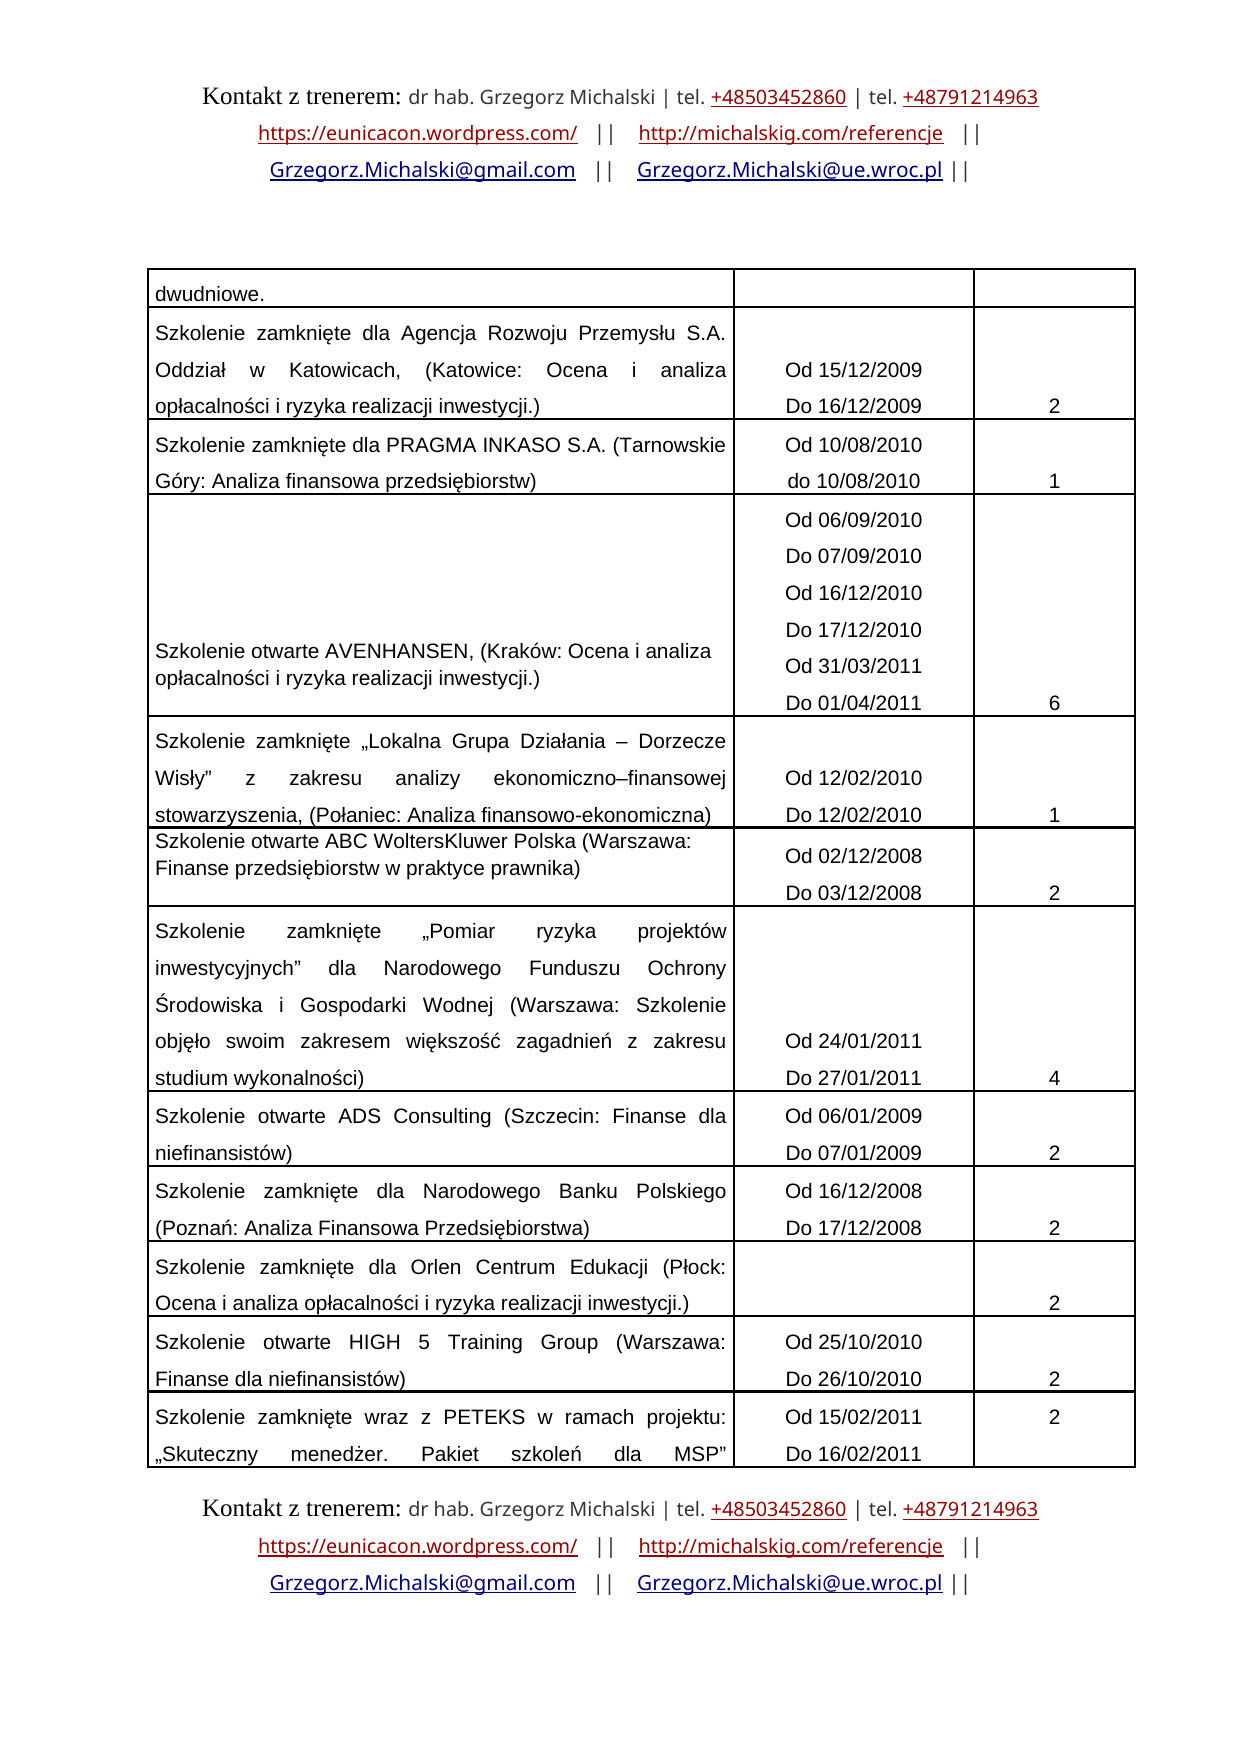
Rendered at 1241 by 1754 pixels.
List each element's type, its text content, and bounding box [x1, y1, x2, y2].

table_cell Szkolenie otwarte ADS Consulting (Szczecin: Finanse dla niefinansistów) [149, 1092, 733, 1165]
table_cell Szkolenie zamknięte dla Narodowego Banku Polskiego (Poznań: Analiza Finansowa Przedsiębiorstwa) [149, 1167, 733, 1240]
table_cell 2 [975, 1317, 1134, 1390]
table_cell Od 10/08/2010 do 10/08/2010 [735, 420, 973, 493]
table_cell Od 15/02/2011 Do 16/02/2011 [735, 1393, 973, 1466]
table_cell Od 25/10/2010 Do 26/10/2010 [735, 1317, 973, 1390]
table_cell [735, 1242, 973, 1315]
table_cell Od 16/12/2008 Do 17/12/2008 [735, 1167, 973, 1240]
table_cell 2 [975, 1092, 1134, 1165]
table_cell Szkolenie otwarte AVENHANSEN, (Kraków: Ocena i analiza opłacalności i ryzyka realizacji inwestycji.) [149, 495, 733, 714]
table_cell Szkolenie zamknięte dla Agencja Rozwoju Przemysłu S.A. Oddział w Katowicach, (Katowice: Ocena i analiza opłacalności i ryzyka realizacji inwestycji.) [149, 308, 733, 418]
table_cell 2 [975, 1242, 1134, 1315]
table_cell 1 [975, 420, 1134, 493]
table_cell Od 12/02/2010 Do 12/02/2010 [735, 717, 973, 826]
table_cell Szkolenie zamknięte „Pomiar ryzyka projektów inwestycyjnych” dla Narodowego Funduszu Ochrony Środowiska i Gospodarki Wodnej (Warszawa: Szkolenie objęło swoim zakresem większość zagadnień z zakresu studium wykonalności) [149, 907, 733, 1089]
table_cell Szkolenie zamknięte „Lokalna Grupa Działania – Dorzecze Wisły” z zakresu analizy ekonomiczno–finansowej stowarzyszenia, (Połaniec: Analiza finansowo-ekonomiczna) [149, 717, 733, 826]
table_cell 2 [975, 829, 1134, 904]
table_cell Od 15/12/2009 Do 16/12/2009 [735, 308, 973, 418]
table_cell 4 [975, 907, 1134, 1089]
table_cell Od 24/01/2011 Do 27/01/2011 [735, 907, 973, 1089]
table_cell 2 [975, 1167, 1134, 1240]
table_cell Od 02/12/2008 Do 03/12/2008 [735, 829, 973, 904]
table_cell Szkolenie otwarte ABC WoltersKluwer Polska (Warszawa: Finanse przedsiębiorstw w praktyce prawnika) [149, 829, 733, 904]
table_cell dwudniowe. [149, 270, 733, 306]
table_cell Od 06/01/2009 Do 07/01/2009 [735, 1092, 973, 1165]
table_cell Szkolenie zamknięte dla PRAGMA INKASO S.A. (Tarnowskie Góry: Analiza finansowa przedsiębiorstw) [149, 420, 733, 493]
table_cell 6 [975, 495, 1134, 714]
table_cell Szkolenie zamknięte wraz z PETEKS w ramach projektu: „Skuteczny menedżer. Pakiet szkoleń dla MSP” [149, 1393, 733, 1466]
table_cell 2 [975, 1393, 1134, 1466]
table_cell 2 [975, 308, 1134, 418]
table_cell Szkolenie zamknięte dla Orlen Centrum Edukacji (Płock: Ocena i analiza opłacalności i ryzyka realizacji inwestycji.) [149, 1242, 733, 1315]
table_cell [975, 270, 1134, 306]
table_cell [735, 270, 973, 306]
table_cell Szkolenie otwarte HIGH 5 Training Group (Warszawa: Finanse dla niefinansistów) [149, 1317, 733, 1390]
table_cell 1 [975, 717, 1134, 826]
table_cell Od 06/09/2010 Do 07/09/2010 Od 16/12/2010 Do 17/12/2010 Od 31/03/2011 Do 01/04/2011 [735, 495, 973, 714]
